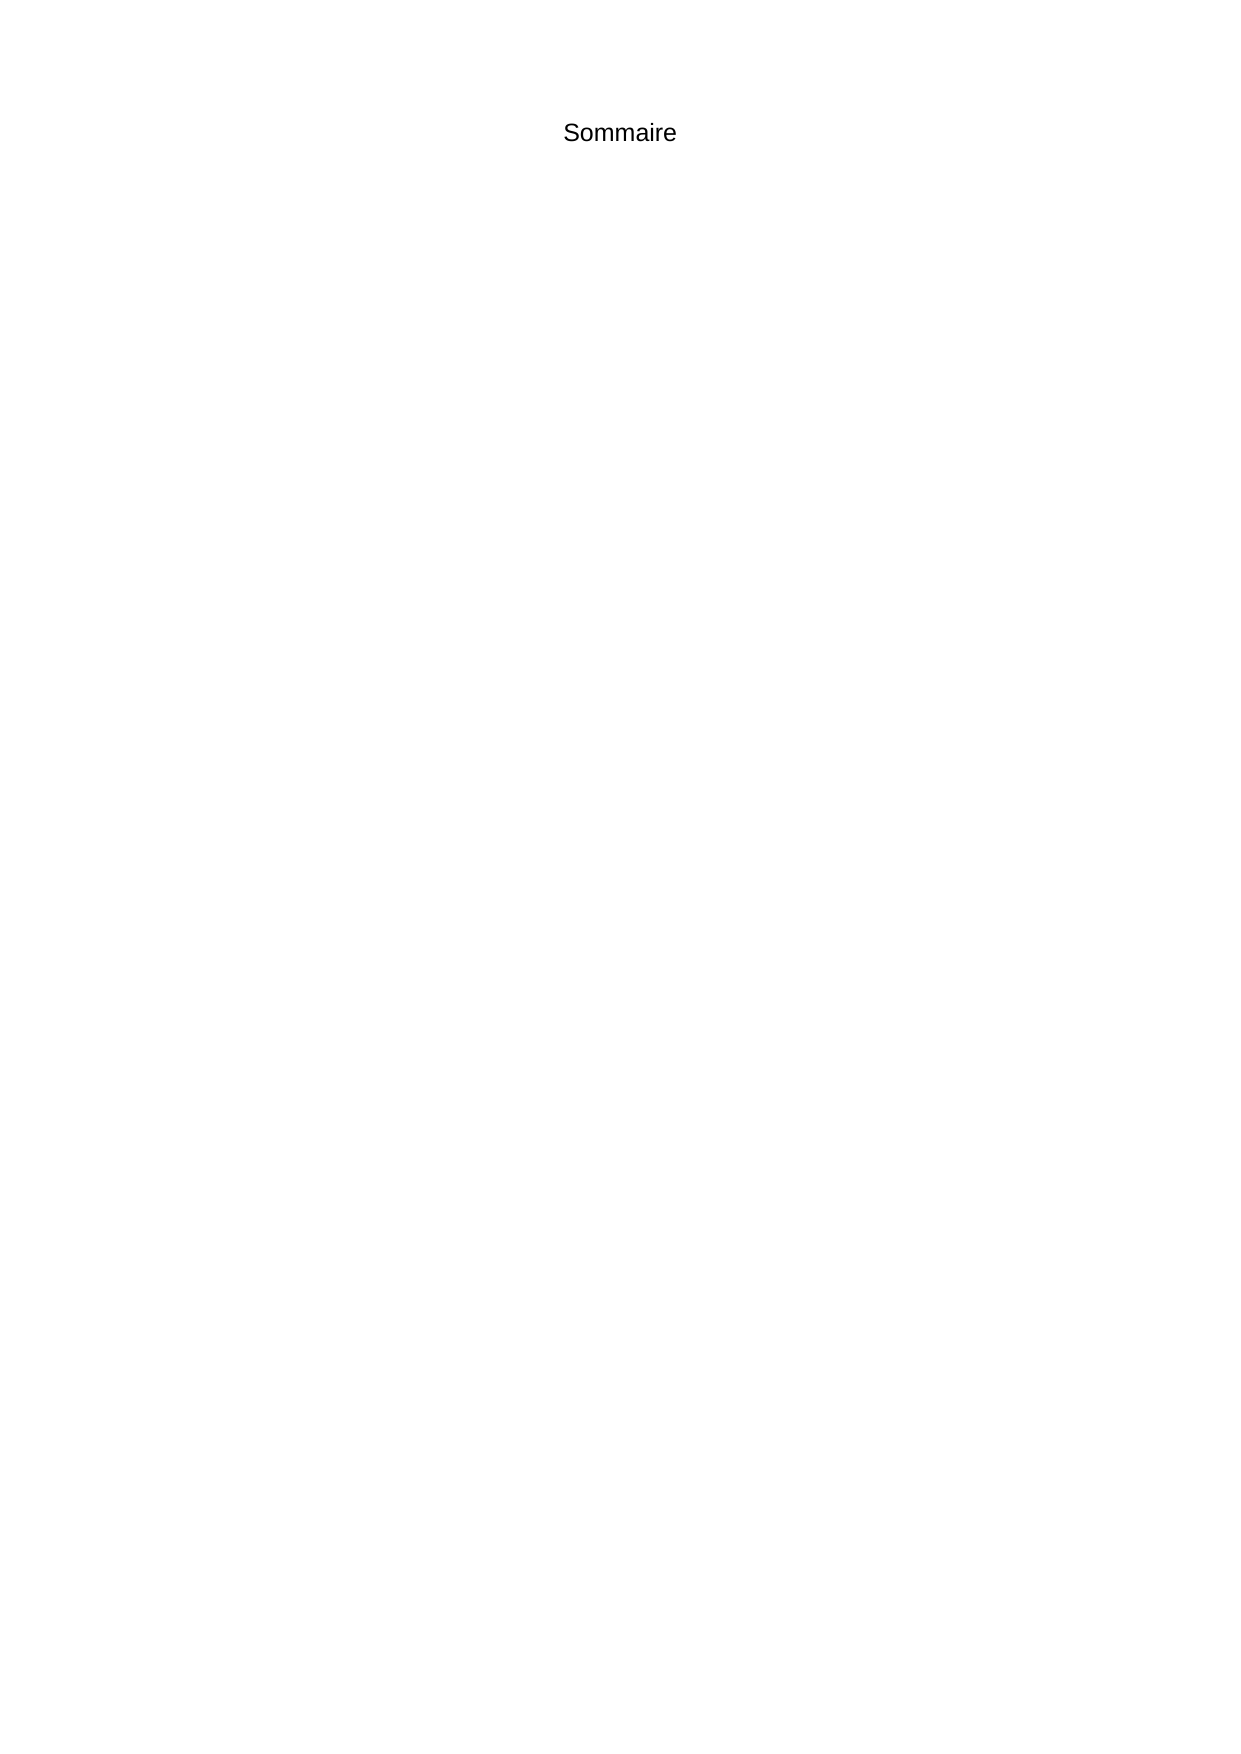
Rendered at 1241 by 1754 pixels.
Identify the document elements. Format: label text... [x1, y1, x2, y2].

text Sommaire [118, 118, 1122, 147]
